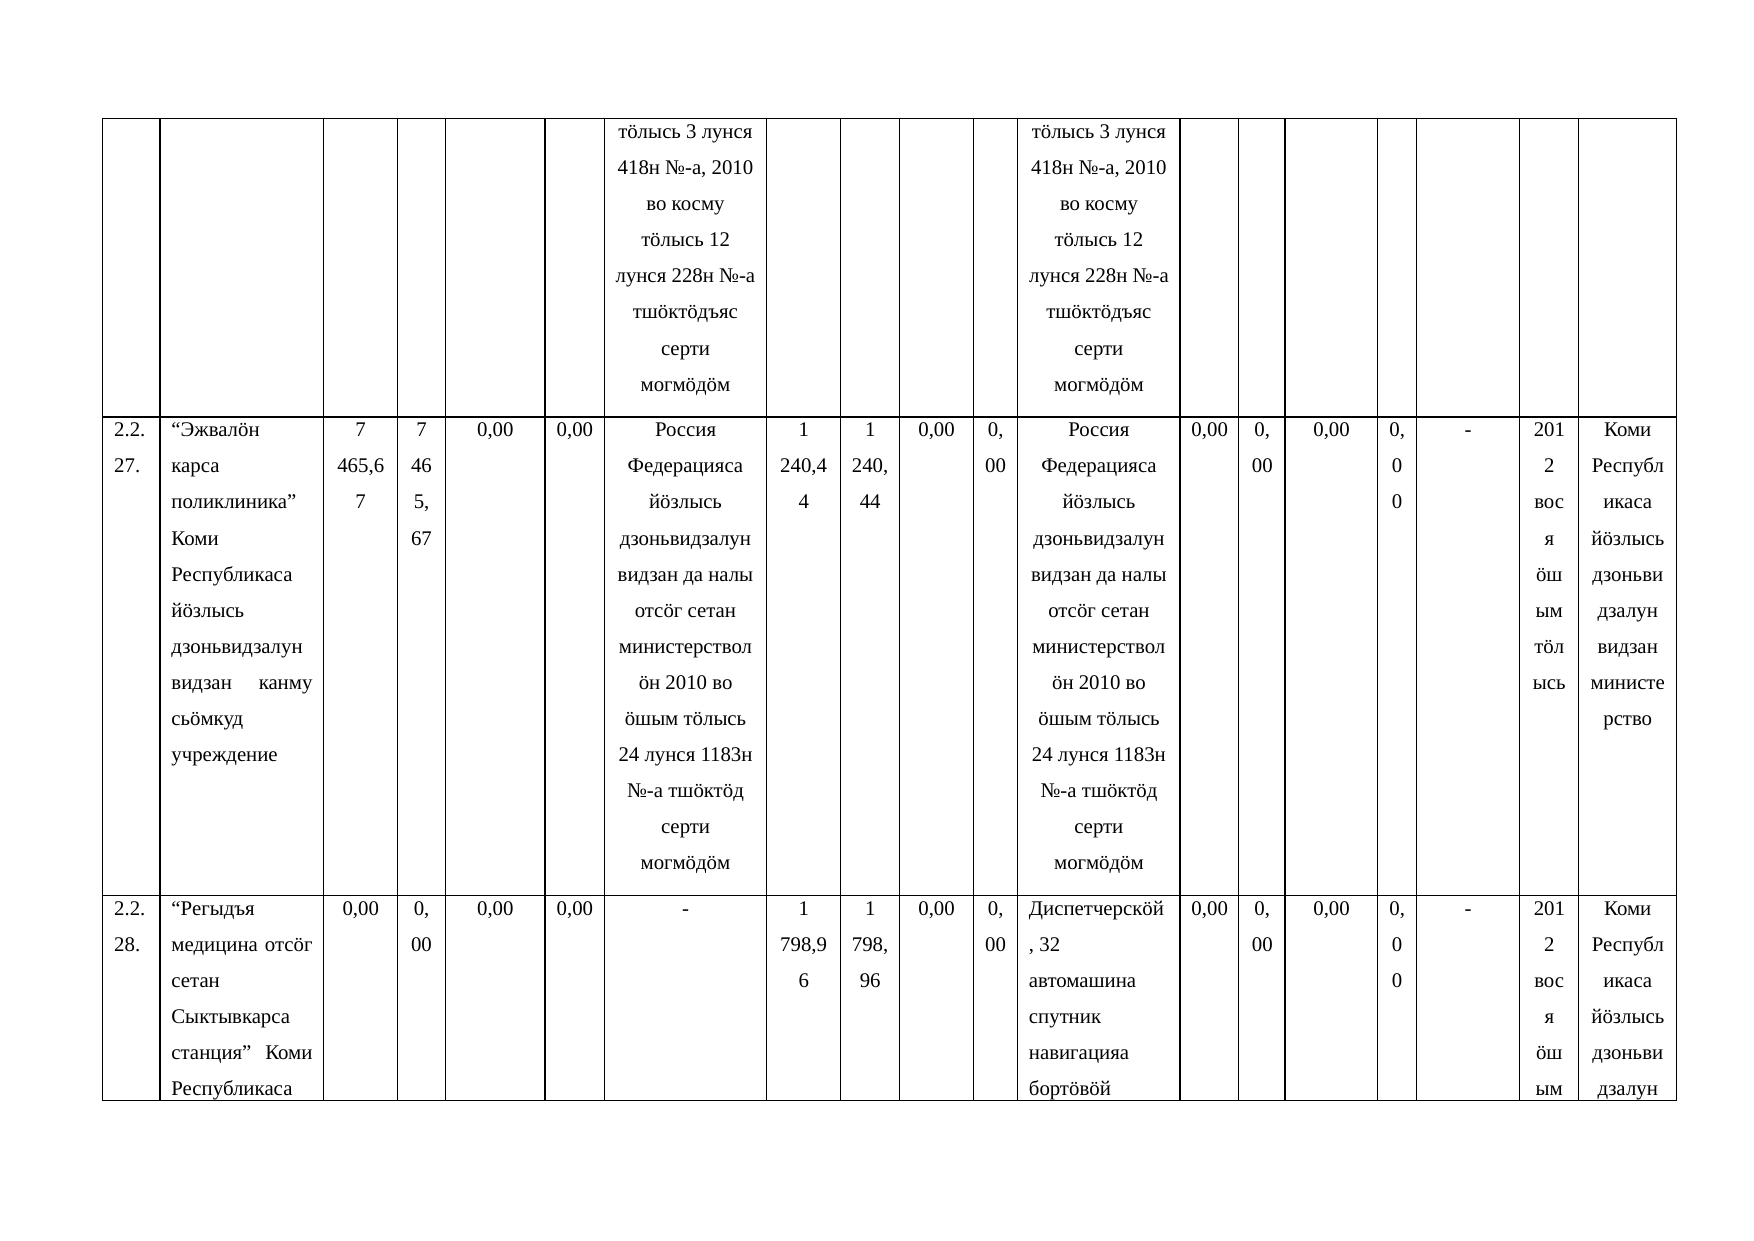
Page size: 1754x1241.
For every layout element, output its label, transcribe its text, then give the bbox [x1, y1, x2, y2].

table_cell 2.2.28. [103, 896, 159, 1100]
table_cell [1378, 119, 1416, 416]
table_cell - [1417, 896, 1519, 1100]
table_cell 2012 вося ӧшым тӧлысь [1520, 418, 1578, 895]
table_cell 0,00 [1181, 418, 1238, 895]
table_cell 7 465,67 [398, 418, 445, 895]
table_cell 0,00 [1378, 896, 1416, 1100]
table_cell 0,00 [398, 896, 445, 1100]
table_cell [398, 119, 445, 416]
table_cell - [1417, 119, 1519, 416]
table_cell 7 465,67 [324, 418, 397, 895]
table_cell 0,00 [324, 896, 397, 1100]
table_cell [1520, 119, 1578, 416]
table_cell [446, 119, 544, 416]
table_cell - [1417, 418, 1519, 895]
table_cell - [605, 896, 766, 1100]
table_cell 1 798,96 [841, 896, 899, 1100]
table_cell тӧлысь 3 лунся 418н №-а, 2010 во косму тӧлысь 12 лунся 228н №-а тшӧктӧдъяс серти могмӧдӧм [1018, 119, 1179, 416]
table_cell [324, 119, 397, 416]
table_cell 2.2.27. [103, 418, 159, 895]
table_cell Диспетчерскӧй, 32 автомашина спутник навигацияа бортӧвӧй [1018, 896, 1179, 1100]
table_cell 1 798,96 [767, 896, 840, 1100]
table_cell 0,00 [1181, 896, 1238, 1100]
table_cell [1579, 119, 1676, 416]
table_cell 0,00 [546, 418, 604, 895]
table_cell [546, 119, 604, 416]
table_cell [1239, 119, 1284, 416]
table_cell “Эжвалӧн карса поликлиника” Коми Республикаса йӧзлысь дзоньвидзалун видзан канму сьӧмкуд учреждение [161, 418, 323, 895]
table_cell [974, 119, 1017, 416]
table_cell Коми Республикаса йӧзлысь дзоньвидзалун видзан министерство [1579, 418, 1676, 895]
table_cell [900, 119, 973, 416]
table_cell 0,00 [1286, 418, 1377, 895]
table_cell Россия Федерацияса йӧзлысь дзоньвидзалун видзан да налы отсӧг сетан министерстволӧн 2010 во ӧшым тӧлысь 24 лунся 1183н №-а тшӧктӧд серти могмӧдӧм [1018, 418, 1179, 895]
table_cell 0,00 [446, 896, 544, 1100]
table_cell 2012 вося ӧшым [1520, 896, 1578, 1100]
table_cell [161, 119, 323, 416]
table_cell [103, 119, 159, 416]
table_cell 0,00 [546, 896, 604, 1100]
table_cell [1181, 119, 1238, 416]
table_cell 0,00 [900, 418, 973, 895]
table_cell [1286, 119, 1377, 416]
table_cell 1 240,44 [841, 418, 899, 895]
table_cell Коми Республикаса йӧзлысь дзоньвидзалун [1579, 896, 1676, 1100]
table_cell 0,00 [900, 896, 973, 1100]
table_cell 0,00 [1239, 418, 1284, 895]
table_cell 0,00 [1378, 418, 1416, 895]
table_cell тӧлысь 3 лунся 418н №-а, 2010 во косму тӧлысь 12 лунся 228н №-а тшӧктӧдъяс серти могмӧдӧм [605, 119, 766, 416]
table_cell 0,00 [446, 418, 544, 895]
table_cell [767, 119, 840, 416]
table_cell [841, 119, 899, 416]
table_cell Россия Федерацияса йӧзлысь дзоньвидзалун видзан да налы отсӧг сетан министерстволӧн 2010 во ӧшым тӧлысь 24 лунся 1183н №-а тшӧктӧд серти могмӧдӧм [605, 418, 766, 895]
table_cell 0,00 [974, 418, 1017, 895]
table_cell 0,00 [1286, 896, 1377, 1100]
table_cell 1 240,44 [767, 418, 840, 895]
table_cell 0,00 [1239, 896, 1284, 1100]
table_cell 0,00 [974, 896, 1017, 1100]
table_cell “Регыдъя медицина отсӧг сетан Сыктывкарса станция” Коми Республикаса [161, 896, 323, 1100]
